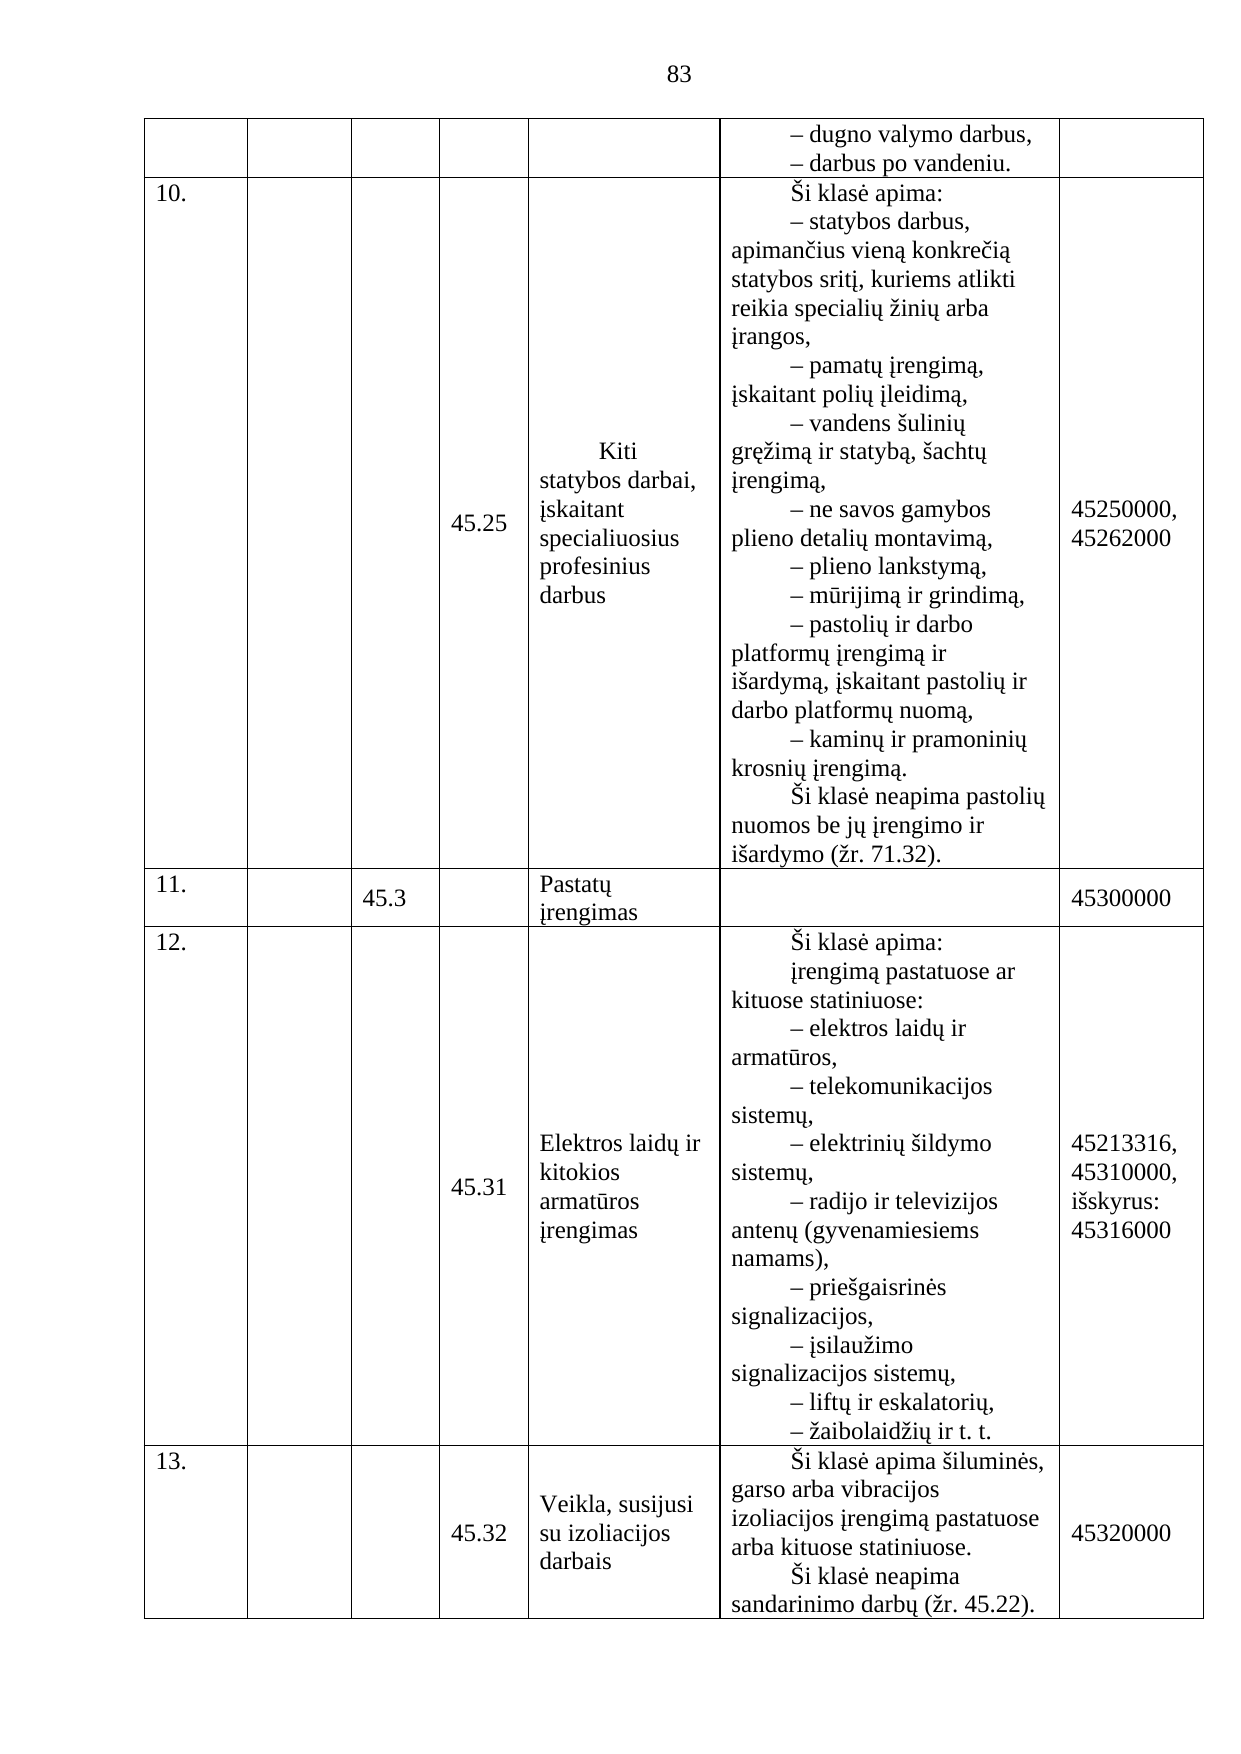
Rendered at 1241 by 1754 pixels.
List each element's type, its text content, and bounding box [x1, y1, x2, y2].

table_cell [248, 1446, 351, 1618]
table_cell Pastatų įrengimas [529, 869, 719, 926]
table_cell 13. [145, 1446, 247, 1618]
table_cell Ši klasė apima šiluminės, garso arba vibracijos izoliacijos įrengimą pastatuose arba kituose statiniuose. Ši klasė neapima sandarinimo darbų (žr. 45.22). [721, 1446, 1059, 1618]
table_cell 45.25 [440, 178, 528, 868]
table_cell 12. [145, 927, 247, 1445]
table_cell Veikla, susijusi su izoliacijos darbais [529, 1446, 719, 1618]
table_cell Kiti statybos darbai, įskaitant specialiuosius profesinius darbus [529, 178, 719, 868]
table_cell [1060, 119, 1203, 177]
table_cell – dugno valymo darbus, – darbus po vandeniu. [721, 119, 1059, 177]
table_cell 45213316, 45310000, išskyrus: 45316000 [1060, 927, 1203, 1445]
table_cell 45250000, 45262000 [1060, 178, 1203, 868]
table_cell 45300000 [1060, 869, 1203, 926]
table_cell [440, 869, 528, 926]
table_cell Elektros laidų ir kitokios armatūros įrengimas [529, 927, 719, 1445]
table_cell [248, 119, 351, 177]
table_cell [352, 178, 439, 868]
table_cell 45.32 [440, 1446, 528, 1618]
table_cell 45.31 [440, 927, 528, 1445]
table_cell [248, 927, 351, 1445]
table_cell [248, 869, 351, 926]
table_cell [352, 927, 439, 1445]
table_cell 10. [145, 178, 247, 868]
table_cell [721, 869, 1059, 926]
table_cell [145, 119, 247, 177]
table_cell [440, 119, 528, 177]
table_cell Ši klasė apima: – statybos darbus, apimančius vieną konkrečią statybos sritį, kuriems atlikti reikia specialių žinių arba įrangos, – pamatų įrengimą, įskaitant polių įleidimą, – vandens šulinių gręžimą ir statybą, šachtų įrengimą, – ne savos gamybos plieno detalių montavimą, – plieno lankstymą, – mūrijimą ir grindimą, – pastolių ir darbo platformų įrengimą ir išardymą, įskaitant pastolių ir darbo platformų nuomą, – kaminų ir pramoninių krosnių įrengimą. Ši klasė neapima pastolių nuomos be jų įrengimo ir išardymo (žr. 71.32). [721, 178, 1059, 868]
table_cell Ši klasė apima: įrengimą pastatuose ar kituose statiniuose: – elektros laidų ir armatūros, – telekomunikacijos sistemų, – elektrinių šildymo sistemų, – radijo ir televizijos antenų (gyvenamiesiems namams), – priešgaisrinės signalizacijos, – įsilaužimo signalizacijos sistemų, – liftų ir eskalatorių, – žaibolaidžių ir t. t. [721, 927, 1059, 1445]
table_cell [352, 119, 439, 177]
table_cell [529, 119, 719, 177]
table_cell 45.3 [352, 869, 439, 926]
table_cell 11. [145, 869, 247, 926]
table_cell [248, 178, 351, 868]
table_cell 45320000 [1060, 1446, 1203, 1618]
table_cell [352, 1446, 439, 1618]
